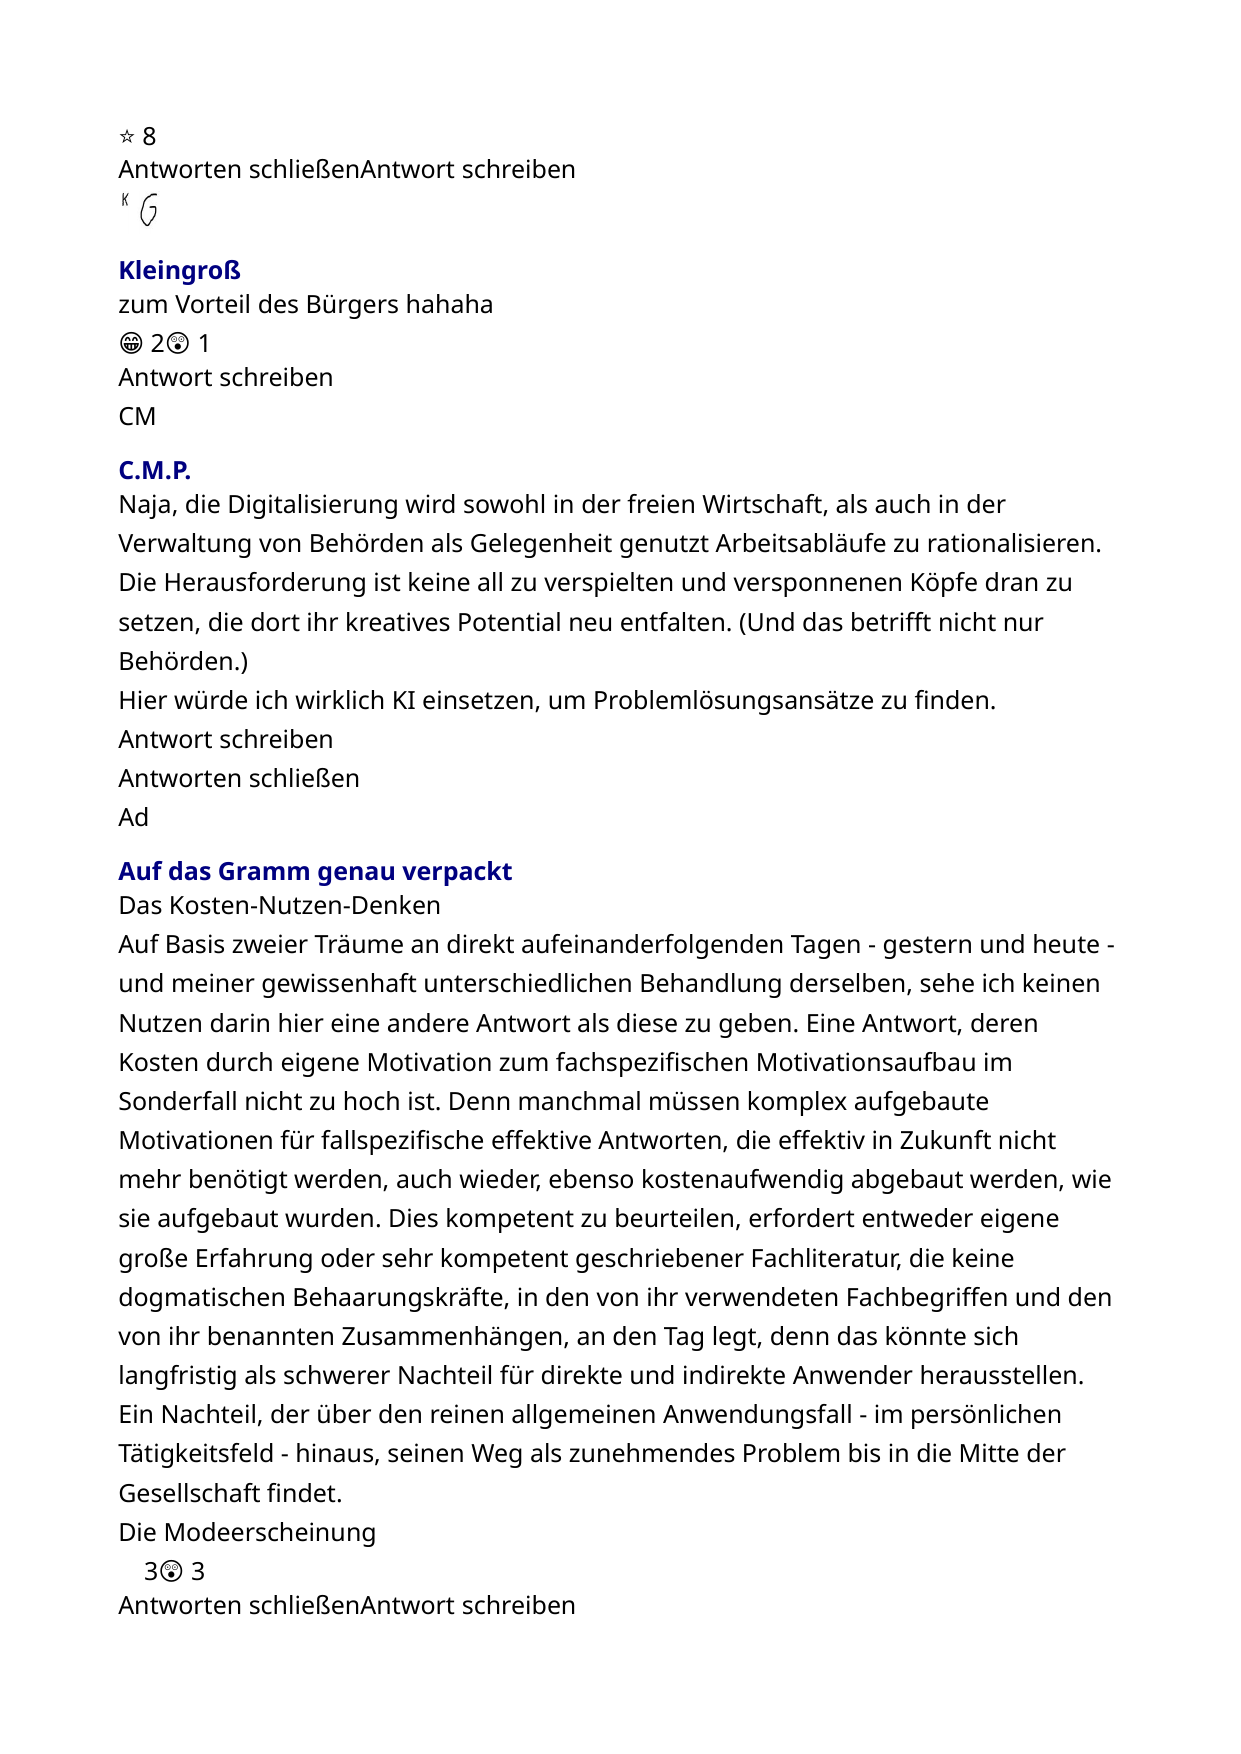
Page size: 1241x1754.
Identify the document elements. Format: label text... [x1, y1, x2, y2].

picture [118, 191, 161, 234]
text Antwort schreiben [118, 722, 1122, 756]
text Ad [118, 800, 1122, 834]
text zum Vorteil des Bürgers hahaha [118, 286, 1122, 321]
text Antworten schließenAntwort schreiben [118, 1588, 1122, 1622]
text Hier würde ich wirklich KI einsetzen, um Problemlösungsansätze zu finden. [118, 682, 1122, 717]
text CM [118, 399, 1122, 433]
text Das Kosten-Nutzen-Denken [118, 888, 1122, 922]
subtitle Kleingroß [118, 252, 1122, 286]
text Antworten schließen [118, 761, 1122, 795]
text Antwort schreiben [118, 360, 1122, 394]
text 😁 2😲 1 [118, 326, 1122, 360]
text Die Herausforderung ist keine all zu verspielten und versponnenen Köpfe dran zu setzen, die dort ihr kreatives Potential neu entfalten. (Und das betrifft nicht nur Behörden.) [118, 565, 1122, 677]
text Die Modeerscheinung [118, 1514, 1122, 1548]
subtitle C.M.P. [118, 453, 1122, 487]
text ⭐️ 8 [118, 118, 1122, 152]
subtitle Auf das Gramm genau verpackt [118, 854, 1122, 888]
text 🙁 3😲 3 [118, 1554, 1122, 1588]
text Naja, die Digitalisierung wird sowohl in der freien Wirtschaft, als auch in der Verwaltung von Behörden als Gelegenheit genutzt Arbeitsabläufe zu rationalisieren. [118, 487, 1122, 560]
text Auf Basis zweier Träume an direkt aufeinanderfolgenden Tagen - gestern und heute - und meiner gewissenhaft unterschiedlichen Behandlung derselben, sehe ich keinen Nutzen darin hier eine andere Antwort als diese zu geben. Eine Antwort, deren Kosten durch eigene Motivation zum fachspezifischen Motivationsaufbau im Sonderfall nicht zu hoch ist. Denn manchmal müssen komplex aufgebaute Motivationen für fallspezifische effektive Antworten, die effektiv in Zukunft nicht mehr benötigt werden, auch wieder, ebenso kostenaufwendig abgebaut werden, wie sie aufgebaut wurden. Dies kompetent zu beurteilen, erfordert entweder eigene große Erfahrung oder sehr kompetent geschriebener Fachliteratur, die keine dogmatischen Behaarungskräfte, in den von ihr verwendeten Fachbegriffen und den von ihr benannten Zusammenhängen, an den Tag legt, denn das könnte sich langfristig als schwerer Nachteil für direkte und indirekte Anwender herausstellen. Ein Nachteil, der über den reinen allgemeinen Anwendungsfall - im persönlichen Tätigkeitsfeld - hinaus, seinen Weg als zunehmendes Problem bis in die Mitte der Gesellschaft findet. [118, 927, 1122, 1509]
text Antworten schließenAntwort schreiben [118, 152, 1122, 186]
